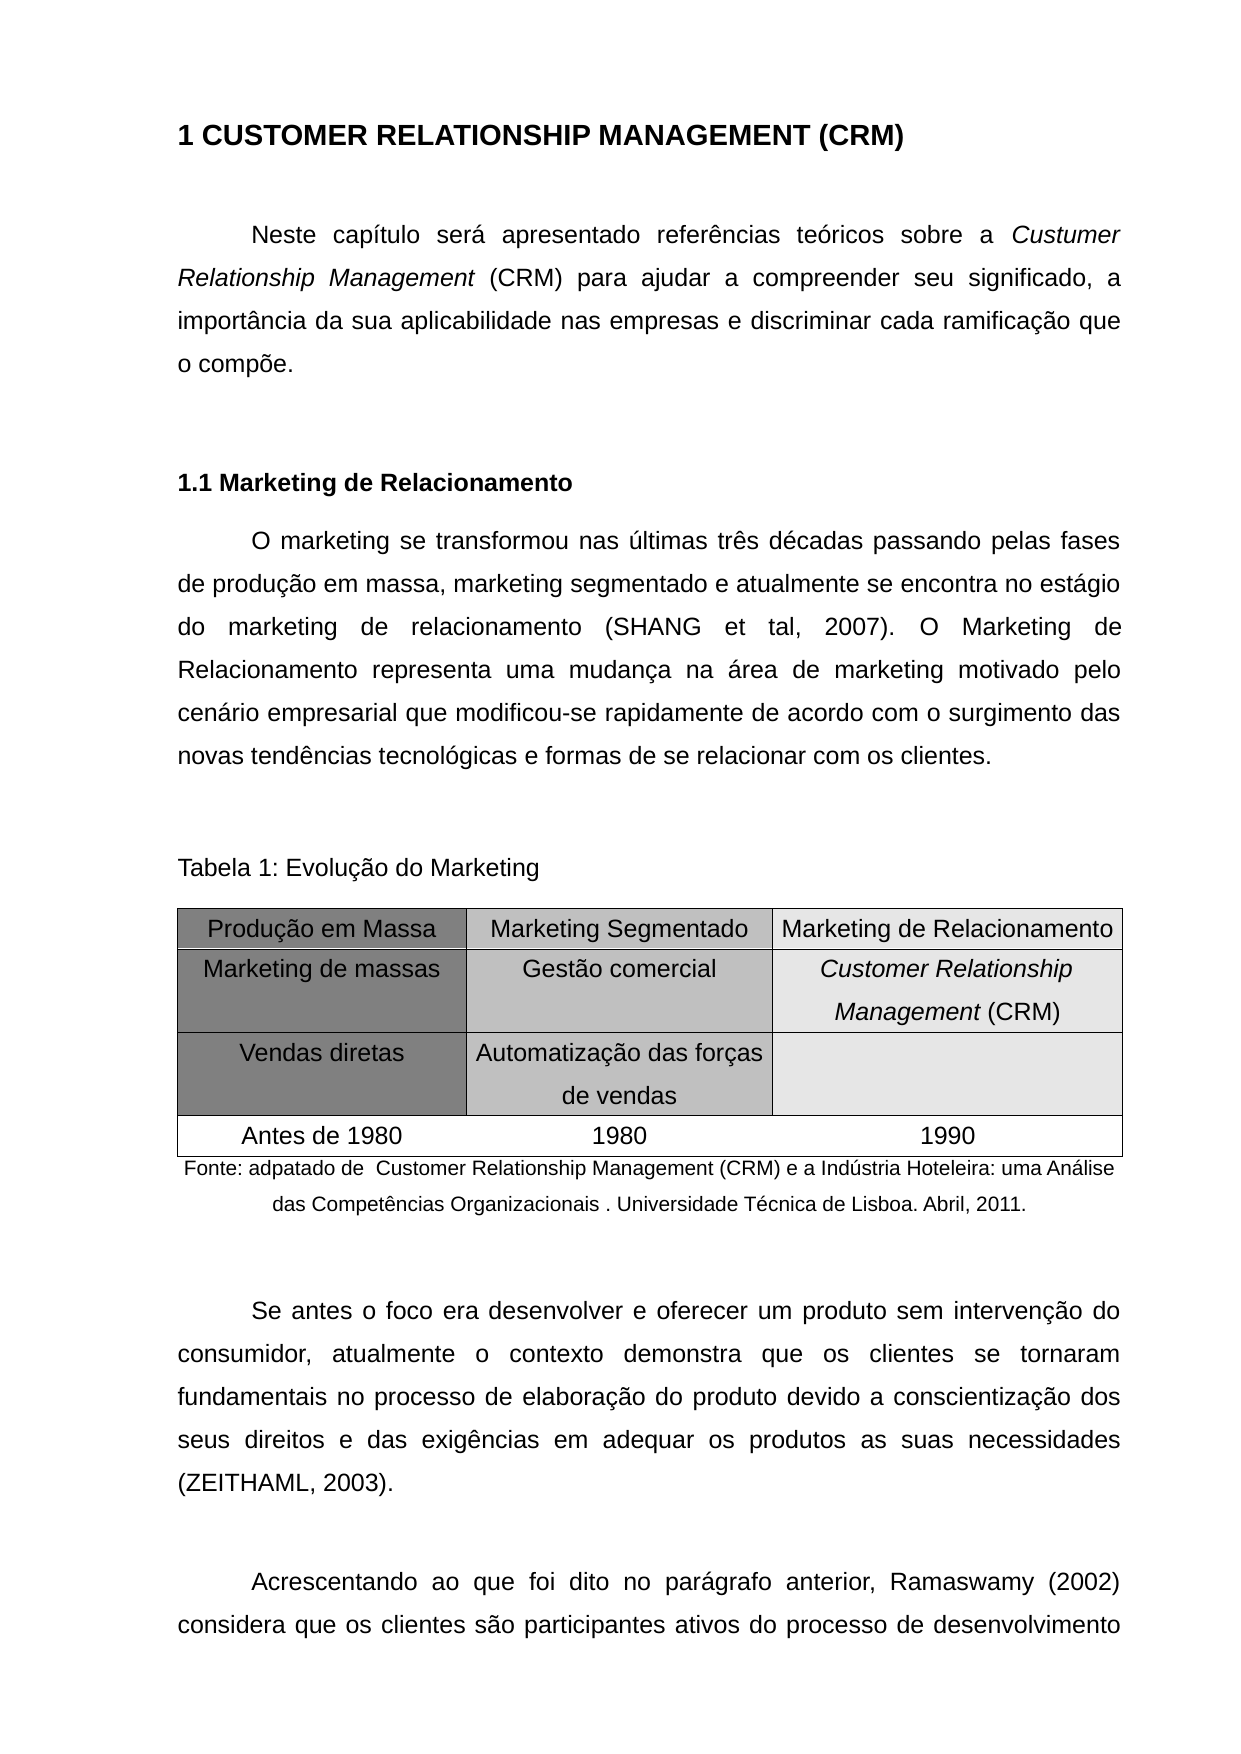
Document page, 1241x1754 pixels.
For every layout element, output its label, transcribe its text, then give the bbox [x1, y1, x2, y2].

text Fonte: adpatado de Customer Relationship Management (CRM) e a Indústria Hoteleira: uma Análise das Competências Organizacionais . Universidade Técnica de Lisboa. Abril, 2011. [177, 1157, 1122, 1216]
table_cell Antes de 1980 [178, 1116, 466, 1156]
text O marketing se transformou nas últimas três décadas passando pelas fases de produção em massa, marketing segmentado e atualmente se encontra no estágio do marketing de relacionamento (SHANG et tal, 2007). O Marketing de Relacionamento representa uma mudança na área de marketing motivado pelo cenário empresarial que modificou-se rapidamente de acordo com o surgimento das novas tendências tecnológicas e formas de se relacionar com os clientes. [177, 526, 1122, 770]
text Neste capítulo será apresentado referências teóricos sobre a Custumer Relationship Management (CRM) para ajudar a compreender seu significado, a importância da sua aplicabilidade nas empresas e discriminar cada ramificação que o compõe. [177, 220, 1122, 378]
table_cell Customer Relationship Management (CRM) [773, 950, 1122, 1032]
table_cell 1980 [466, 1116, 772, 1156]
table_cell [773, 1033, 1122, 1115]
table_cell Vendas diretas [178, 1033, 466, 1115]
table_header Marketing de Relacionamento [773, 909, 1122, 948]
table_header Produção em Massa [178, 909, 466, 948]
subtitle 1.1 Marketing de Relacionamento [177, 434, 1122, 496]
table_header Marketing Segmentado [467, 909, 772, 948]
text Acrescentando ao que foi dito no parágrafo anterior, Ramaswamy (2002) considera que os clientes são participantes ativos do processo de desenvolvimento [177, 1567, 1122, 1639]
text Se antes o foco era desenvolver e oferecer um produto sem intervenção do consumidor, atualmente o contexto demonstra que os clientes se tornaram fundamentais no processo de elaboração do produto devido a conscientização dos seus direitos e das exigências em adequar os produtos as suas necessidades (ZEITHAML, 2003). [177, 1296, 1122, 1497]
table_cell 1990 [773, 1116, 1122, 1156]
table_cell Gestão comercial [467, 950, 772, 1032]
subtitle 1 CUSTOMER RELATIONSHIP MANAGEMENT (CRM) [177, 118, 1122, 152]
table_cell Automatização das forças de vendas [467, 1033, 772, 1115]
text Tabela 1: Evolução do Marketing [177, 852, 1122, 881]
table_cell Marketing de massas [178, 950, 466, 1032]
